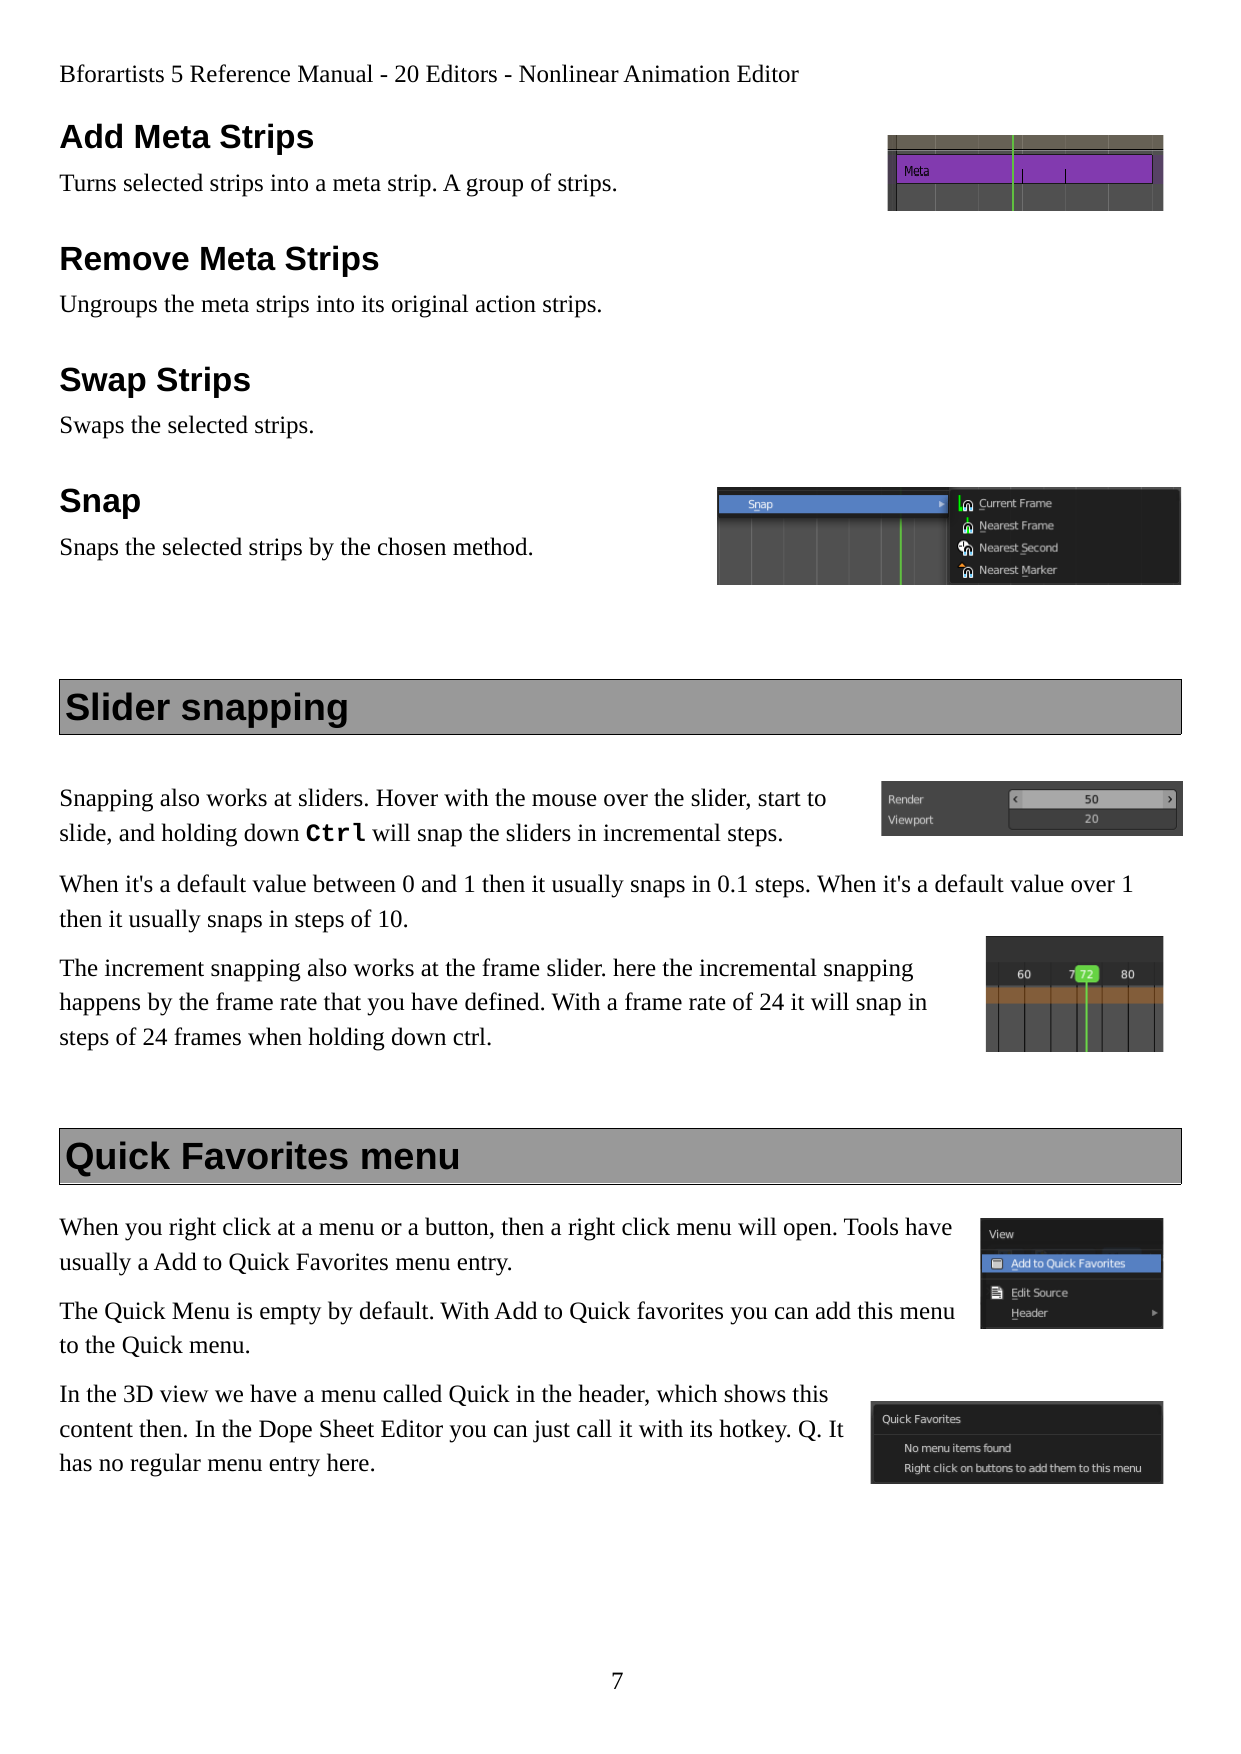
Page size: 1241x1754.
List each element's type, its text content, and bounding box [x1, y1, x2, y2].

text Ungroups the meta strips into its original action strips. [59, 289, 1181, 318]
picture [870, 1401, 1164, 1484]
subtitle Add Meta Strips [59, 117, 1181, 156]
text The increment snapping also works at the frame slider. here the incremental snapping happens by the frame rate that you have defined. With a frame rate of 24 it will snap in steps of 24 frames when holding down ctrl. [59, 953, 985, 1050]
picture [881, 781, 1183, 836]
text Snapping also works at sliders. Hover with the mouse over the slider, start to slide, and holding down Ctrl will snap the sliders in incremental steps. [59, 783, 1181, 848]
picture [985, 936, 1164, 1052]
picture [717, 487, 1182, 585]
subtitle Swap Strips [59, 359, 1181, 398]
table_header Quick Favorites menu [60, 1129, 1181, 1183]
subtitle Remove Meta Strips [59, 238, 1181, 277]
text Turns selected strips into a meta strip. A group of strips. [59, 168, 887, 197]
text The Quick Menu is empty by default. With Add to Quick favorites you can add this menu to the Quick menu. [59, 1296, 1181, 1359]
text When you right click at a menu or a button, then a right click menu will open. Tools have usually a Add to Quick Favorites menu entry. [59, 1212, 1181, 1276]
text Snaps the selected strips by the chosen method. [59, 532, 717, 560]
subtitle Snap [59, 480, 1181, 519]
text Swaps the selected strips. [59, 411, 1181, 439]
text When it's a default value between 0 and 1 then it usually snaps in 0.1 steps. When it's a default value over 1 then it usually snaps in steps of 10. [59, 869, 1181, 932]
text In the 3D view we have a menu called Quick in the header, which shows this content then. In the Dope Sheet Editor you can just call it with its hotkey. Q. It has no regular menu entry here. [59, 1379, 1181, 1477]
picture [887, 135, 1164, 211]
table_header Slider snapping [60, 680, 1181, 734]
picture [980, 1218, 1164, 1329]
